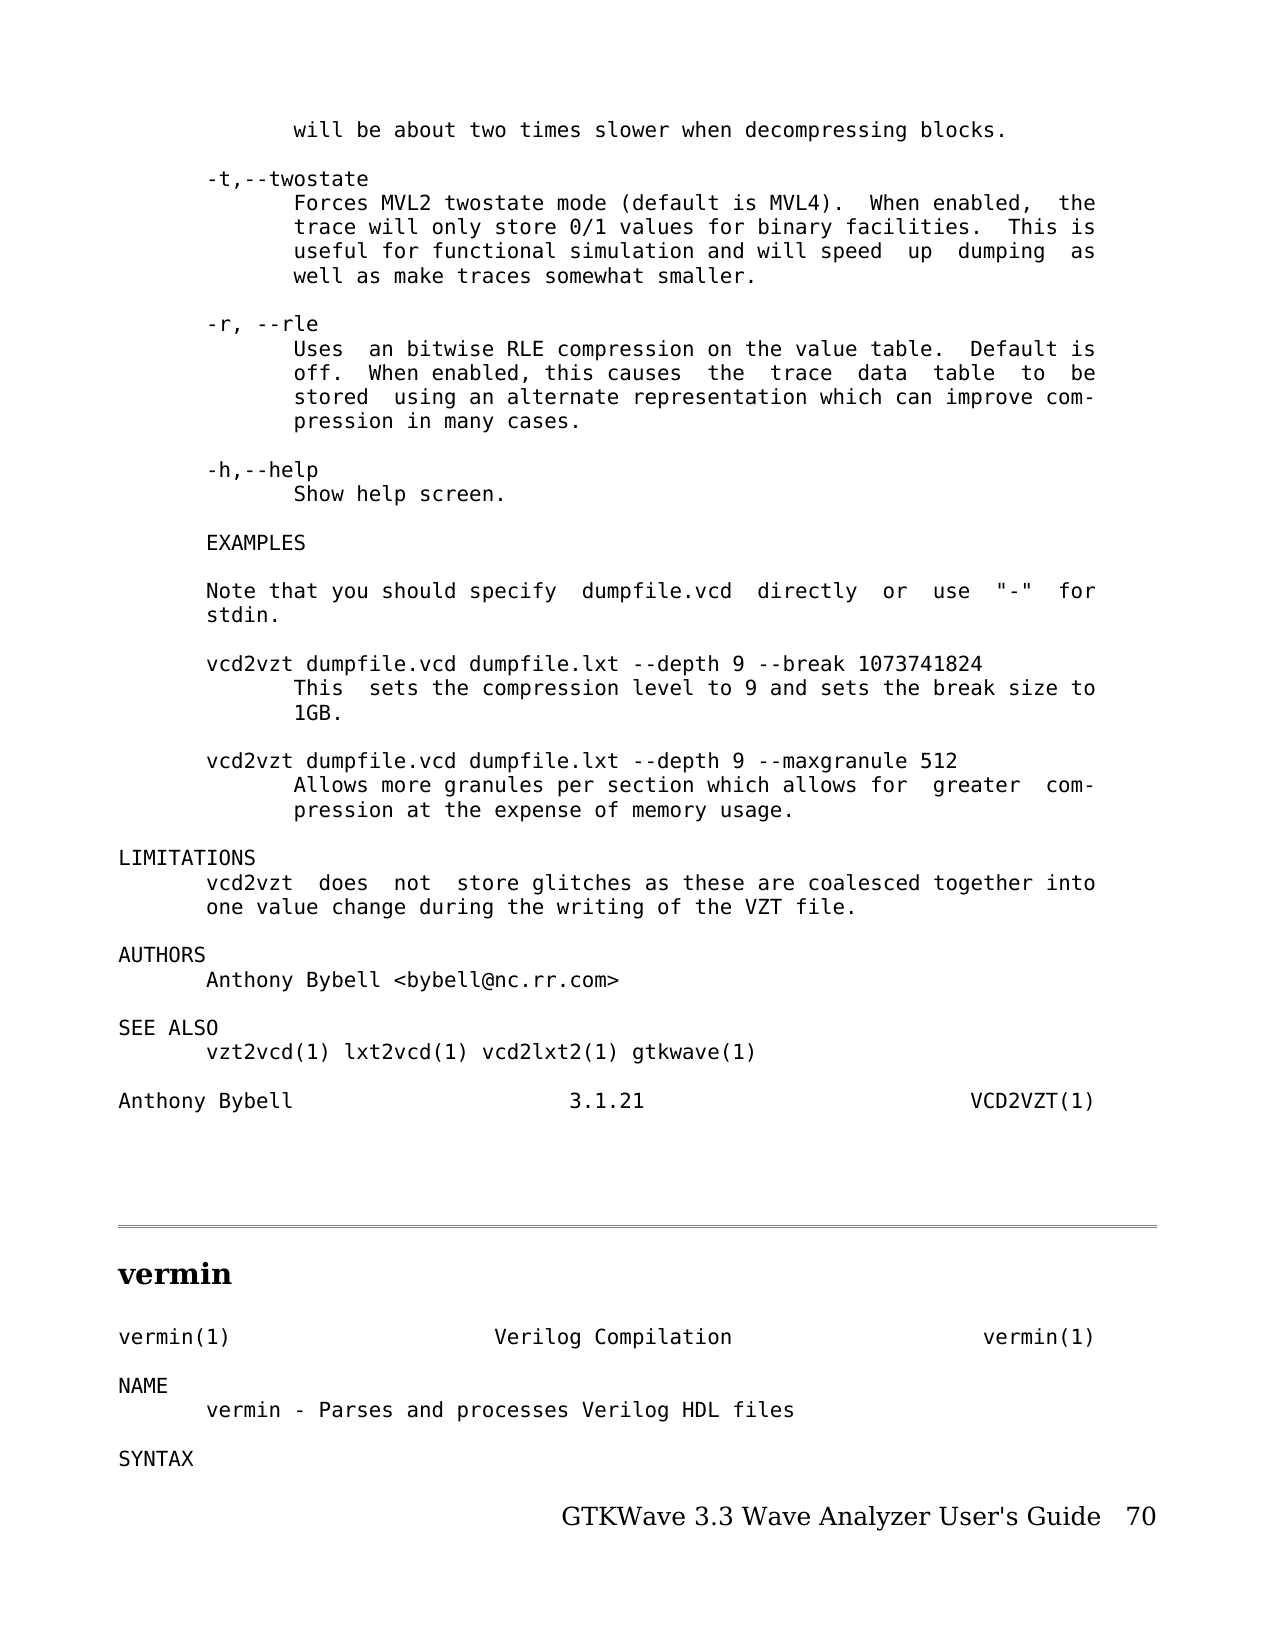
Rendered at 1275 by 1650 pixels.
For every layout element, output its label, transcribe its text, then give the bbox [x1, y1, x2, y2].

text SEE ALSO [118, 1016, 1157, 1040]
text vermin(1) Verilog Compilation vermin(1) [118, 1325, 1157, 1349]
text 1GB. [118, 701, 1157, 725]
text -r, --rle [118, 312, 1157, 337]
text -h,--help [118, 458, 1157, 482]
text well as make traces somewhat smaller. [118, 264, 1157, 288]
text trace will only store 0/1 values for binary facilities. This is [118, 215, 1157, 239]
text LIMITATIONS [118, 846, 1157, 871]
text will be about two times slower when decompressing blocks. [118, 118, 1157, 142]
text off. When enabled, this causes the trace data table to be [118, 361, 1157, 385]
text vcd2vzt dumpfile.vcd dumpfile.lxt --depth 9 --break 1073741824 [118, 652, 1157, 676]
text stored using an alternate representation which can improve com- [118, 385, 1157, 409]
text SYNTAX [118, 1447, 1157, 1471]
text vermin [118, 1257, 1157, 1291]
text useful for functional simulation and will speed up dumping as [118, 239, 1157, 264]
text pression at the expense of memory usage. [118, 798, 1157, 822]
text Allows more granules per section which allows for greater com- [118, 773, 1157, 798]
text NAME [118, 1374, 1157, 1398]
text stdin. [118, 603, 1157, 628]
text pression in many cases. [118, 409, 1157, 434]
text vcd2vzt does not store glitches as these are coalesced together into [118, 871, 1157, 895]
text Forces MVL2 twostate mode (default is MVL4). When enabled, the [118, 191, 1157, 215]
text Show help screen. [118, 482, 1157, 506]
text -t,--twostate [118, 167, 1157, 191]
text Note that you should specify dumpfile.vcd directly or use "-" for [118, 579, 1157, 603]
text vcd2vzt dumpfile.vcd dumpfile.lxt --depth 9 --maxgranule 512 [118, 749, 1157, 773]
text Anthony Bybell <bybell@nc.rr.com> [118, 968, 1157, 992]
text Anthony Bybell 3.1.21 VCD2VZT(1) [118, 1089, 1157, 1113]
text vzt2vcd(1) lxt2vcd(1) vcd2lxt2(1) gtkwave(1) [118, 1040, 1157, 1065]
text AUTHORS [118, 943, 1157, 968]
text Uses an bitwise RLE compression on the value table. Default is [118, 337, 1157, 361]
text This sets the compression level to 9 and sets the break size to [118, 676, 1157, 701]
text one value change during the writing of the VZT file. [118, 895, 1157, 919]
text EXAMPLES [118, 531, 1157, 555]
text vermin - Parses and processes Verilog HDL files [118, 1398, 1157, 1422]
